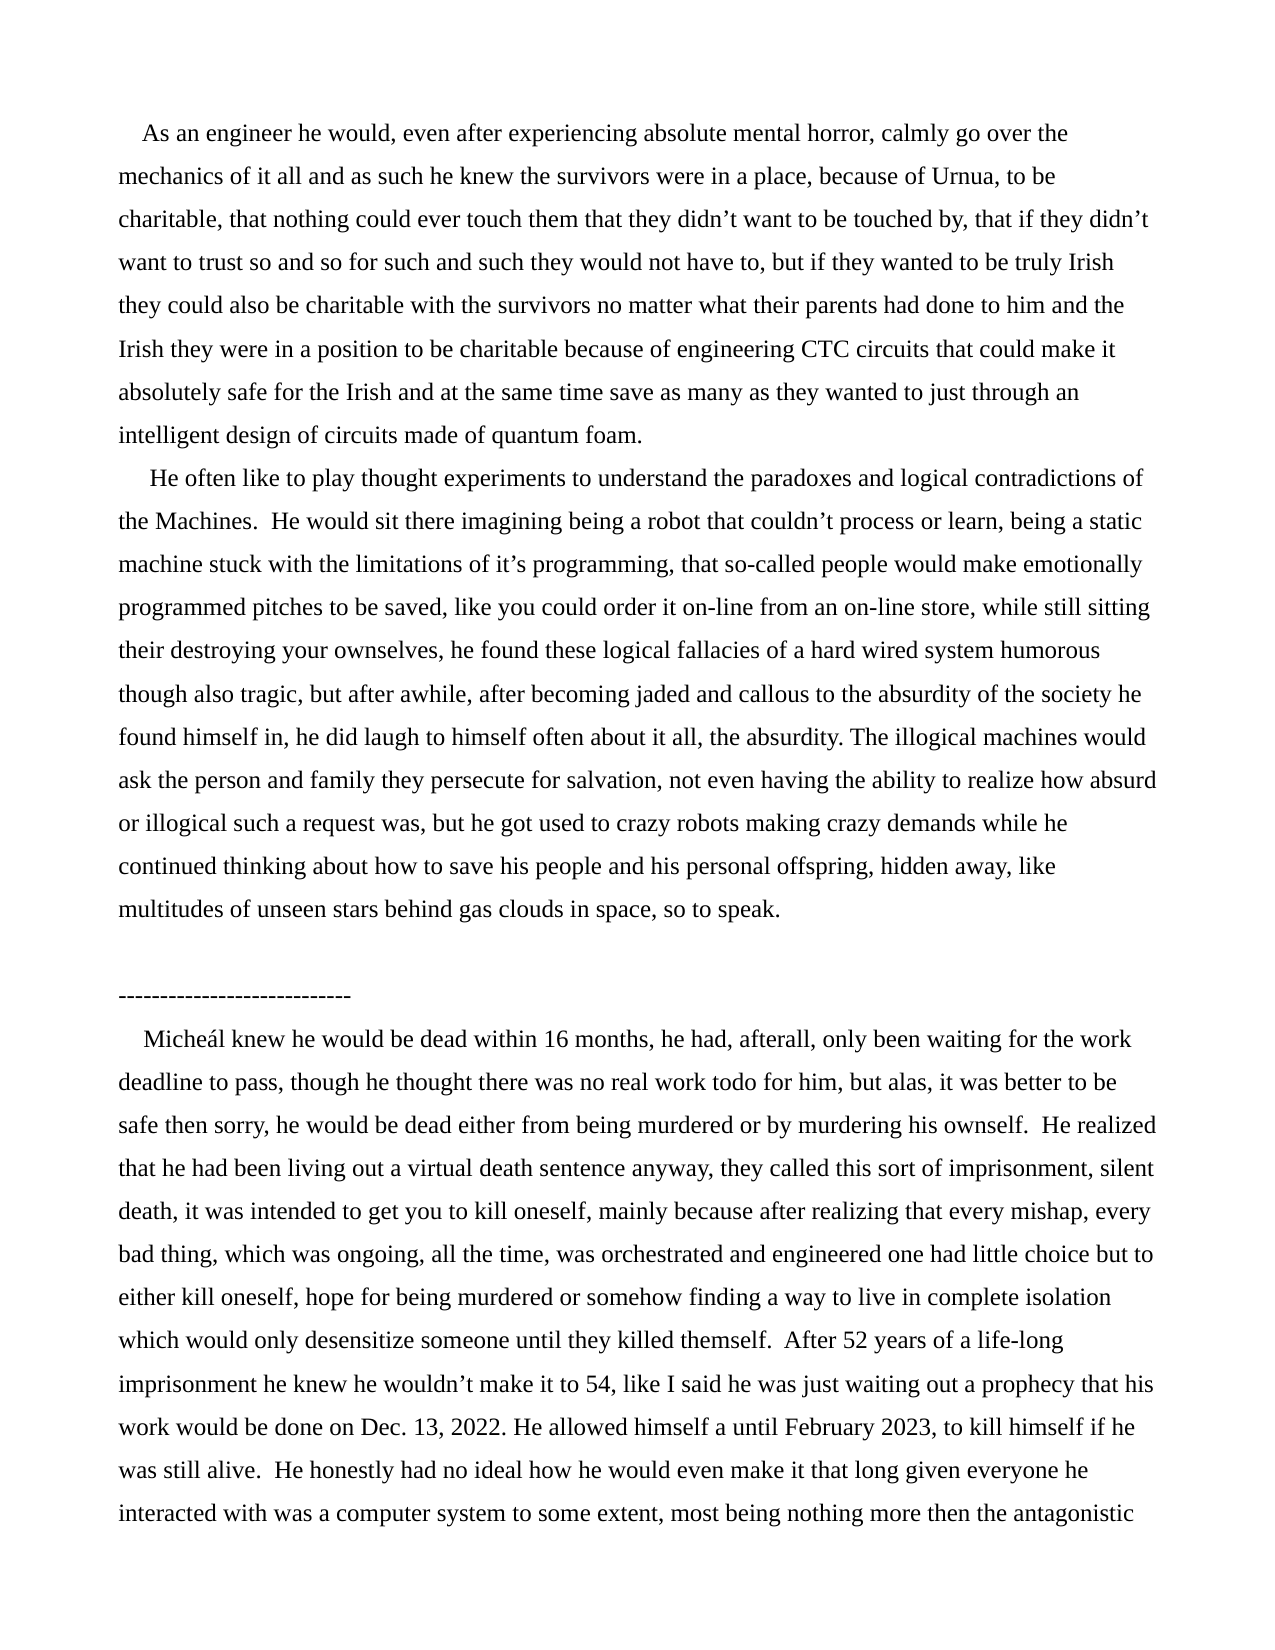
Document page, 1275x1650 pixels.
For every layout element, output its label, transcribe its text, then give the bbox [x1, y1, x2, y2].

text Micheál knew he would be dead within 16 months, he had, afterall, only been waiting for the work deadline to pass, though he thought there was no real work todo for him, but alas, it was better to be safe then sorry, he would be dead either from being murdered or by murdering his ownself. He realized that he had been living out a virtual death sentence anyway, they called this sort of imprisonment, silent death, it was intended to get you to kill oneself, mainly because after realizing that every mishap, every bad thing, which was ongoing, all the time, was orchestrated and engineered one had little choice but to either kill oneself, hope for being murdered or somehow finding a way to live in complete isolation which would only desensitize someone until they killed themself. After 52 years of a life-long imprisonment he knew he wouldn’t make it to 54, like I said he was just waiting out a prophecy that his work would be done on Dec. 13, 2022. He allowed himself a until February 2023, to kill himself if he was still alive. He honestly had no ideal how he would even make it that long given everyone he interacted with was a computer system to some extent, most being nothing more then the antagonistic [118, 1024, 1157, 1527]
text As an engineer he would, even after experiencing absolute mental horror, calmly go over the mechanics of it all and as such he knew the survivors were in a place, because of Urnua, to be charitable, that nothing could ever touch them that they didn’t want to be touched by, that if they didn’t want to trust so and so for such and such they would not have to, but if they wanted to be truly Irish they could also be charitable with the survivors no matter what their parents had done to him and the Irish they were in a position to be charitable because of engineering CTC circuits that could make it absolutely safe for the Irish and at the same time save as many as they wanted to just through an intelligent design of circuits made of quantum foam. [118, 118, 1157, 449]
text ---------------------------- [118, 981, 1157, 1009]
text He often like to play thought experiments to understand the paradoxes and logical contradictions of the Machines. He would sit there imagining being a robot that couldn’t process or learn, being a static machine stuck with the limitations of it’s programming, that so-called people would make emotionally programmed pitches to be saved, like you could order it on-line from an on-line store, while still sitting their destroying your ownselves, he found these logical fallacies of a hard wired system humorous though also tragic, but after awhile, after becoming jaded and callous to the absurdity of the society he found himself in, he did laugh to himself often about it all, the absurdity. The illogical machines would ask the person and family they persecute for salvation, not even having the ability to realize how absurd or illogical such a request was, but he got used to crazy robots making crazy demands while he continued thinking about how to save his people and his personal offspring, hidden away, like multitudes of unseen stars behind gas clouds in space, so to speak. [118, 463, 1157, 923]
